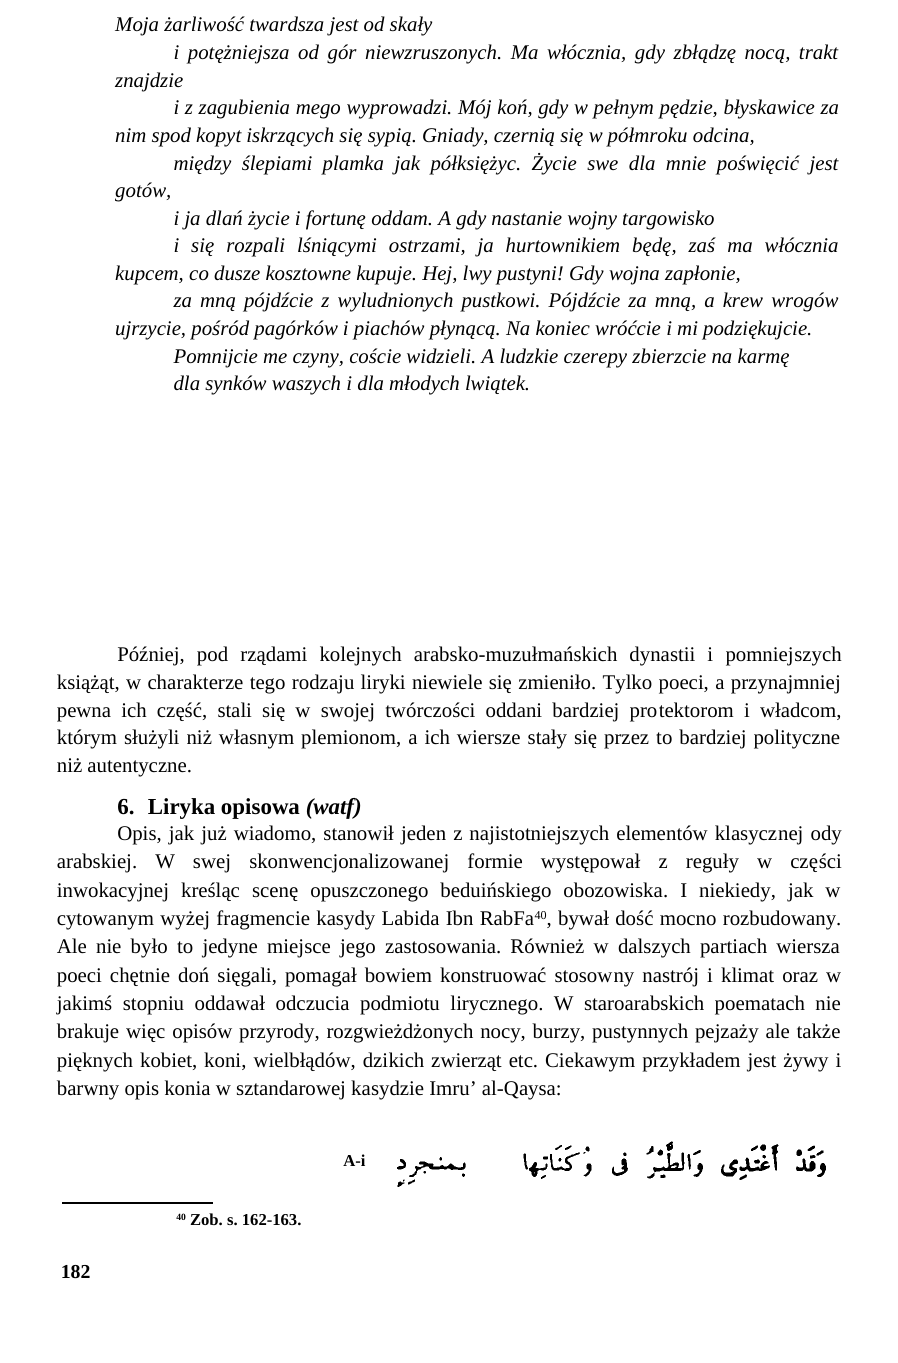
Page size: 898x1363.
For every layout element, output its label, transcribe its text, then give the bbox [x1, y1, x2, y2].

text dla synków waszych i dla młodych lwiątek. [173, 371, 842, 395]
text za mną pójdźcie z wyludnionych pustkowi. Pójdźcie za mną, a krew wrogów ujrzycie, pośród pagórków i piachów płynącą. Na koniec wróćcie i mi podziękujcie. [115, 288, 842, 340]
text Pomnijcie me czyny, coście widzieli. A ludzkie czerepy zbierzcie na karmę [115, 344, 842, 368]
text między ślepiami plamka jak półksiężyc. Życie swe dla mnie poświęcić jest gotów, [115, 150, 842, 202]
text Później, pod rządami kolejnych arabsko-muzułmańskich dynastii i pomniej­szych książąt, w charakterze tego rodzaju liryki niewiele się zmieniło. Tylko poeci, a przynajmniej pewna ich część, stali się w swojej twórczości oddani bardziej pro­tektorom i władcom, którym służyli niż własnym plemionom, a ich wiersze stały się przez to bardziej polityczne niż autentyczne. [57, 642, 842, 777]
text 40 Zob. s. 162-163. [116, 1210, 301, 1229]
text i potężniejsza od gór niewzruszonych. Ma włócznia, gdy zbłądzę nocą, trakt znajdzie [115, 40, 842, 92]
text A-i [343, 1150, 376, 1169]
picture [520, 1138, 829, 1183]
text Opis, jak już wiadomo, stanowił jeden z najistotniejszych elementów klasycz­nej ody arabskiej. W swej skonwencjonalizowanej formie występował z reguły w czę­ści inwokacyjnej kreśląc scenę opuszczonego beduińskiego obozowiska. I niekiedy, jak w cytowanym wyżej fragmencie kasydy Labida Ibn RabFa40, bywał dość mocno rozbudowany. Ale nie było to jedyne miejsce jego zastosowania. Również w dalszych partiach wiersza poeci chętnie doń sięgali, pomagał bowiem konstruować stosow­ny nastrój i klimat oraz w jakimś stopniu oddawał odczucia podmiotu lirycznego. W staroarabskich poematach nie brakuje więc opisów przyrody, rozgwieżdżonych nocy, burzy, pustynnych pejzaży ale także pięknych kobiet, koni, wielbłądów, dzi­kich zwierząt etc. Ciekawym przykładem jest żywy i barwny opis konia w sztandaro­wej kasydzie Imru’ al-Qaysa: [57, 821, 842, 1100]
text i ja dlań życie i fortunę oddam. A gdy nastanie wojny targowisko [115, 206, 842, 230]
text 182 [61, 1260, 96, 1283]
subtitle 6. Liryka opisowa (watf) [57, 793, 842, 819]
text Moja żarliwość twardsza jest od skały [57, 12, 842, 36]
picture [397, 1157, 466, 1187]
text i z zagubienia mego wyprowadzi. Mój koń, gdy w pełnym pędzie, błyskawice za nim spod kopyt iskrzących się sypią. Gniady, czernią się w półmroku odcina, [115, 95, 842, 147]
text i się rozpali lśniącymi ostrzami, ja hurtownikiem będę, zaś ma włócznia kupcem, co dusze kosztowne kupuje. Hej, lwy pustyni! Gdy wojna zapłonie, [115, 233, 842, 285]
